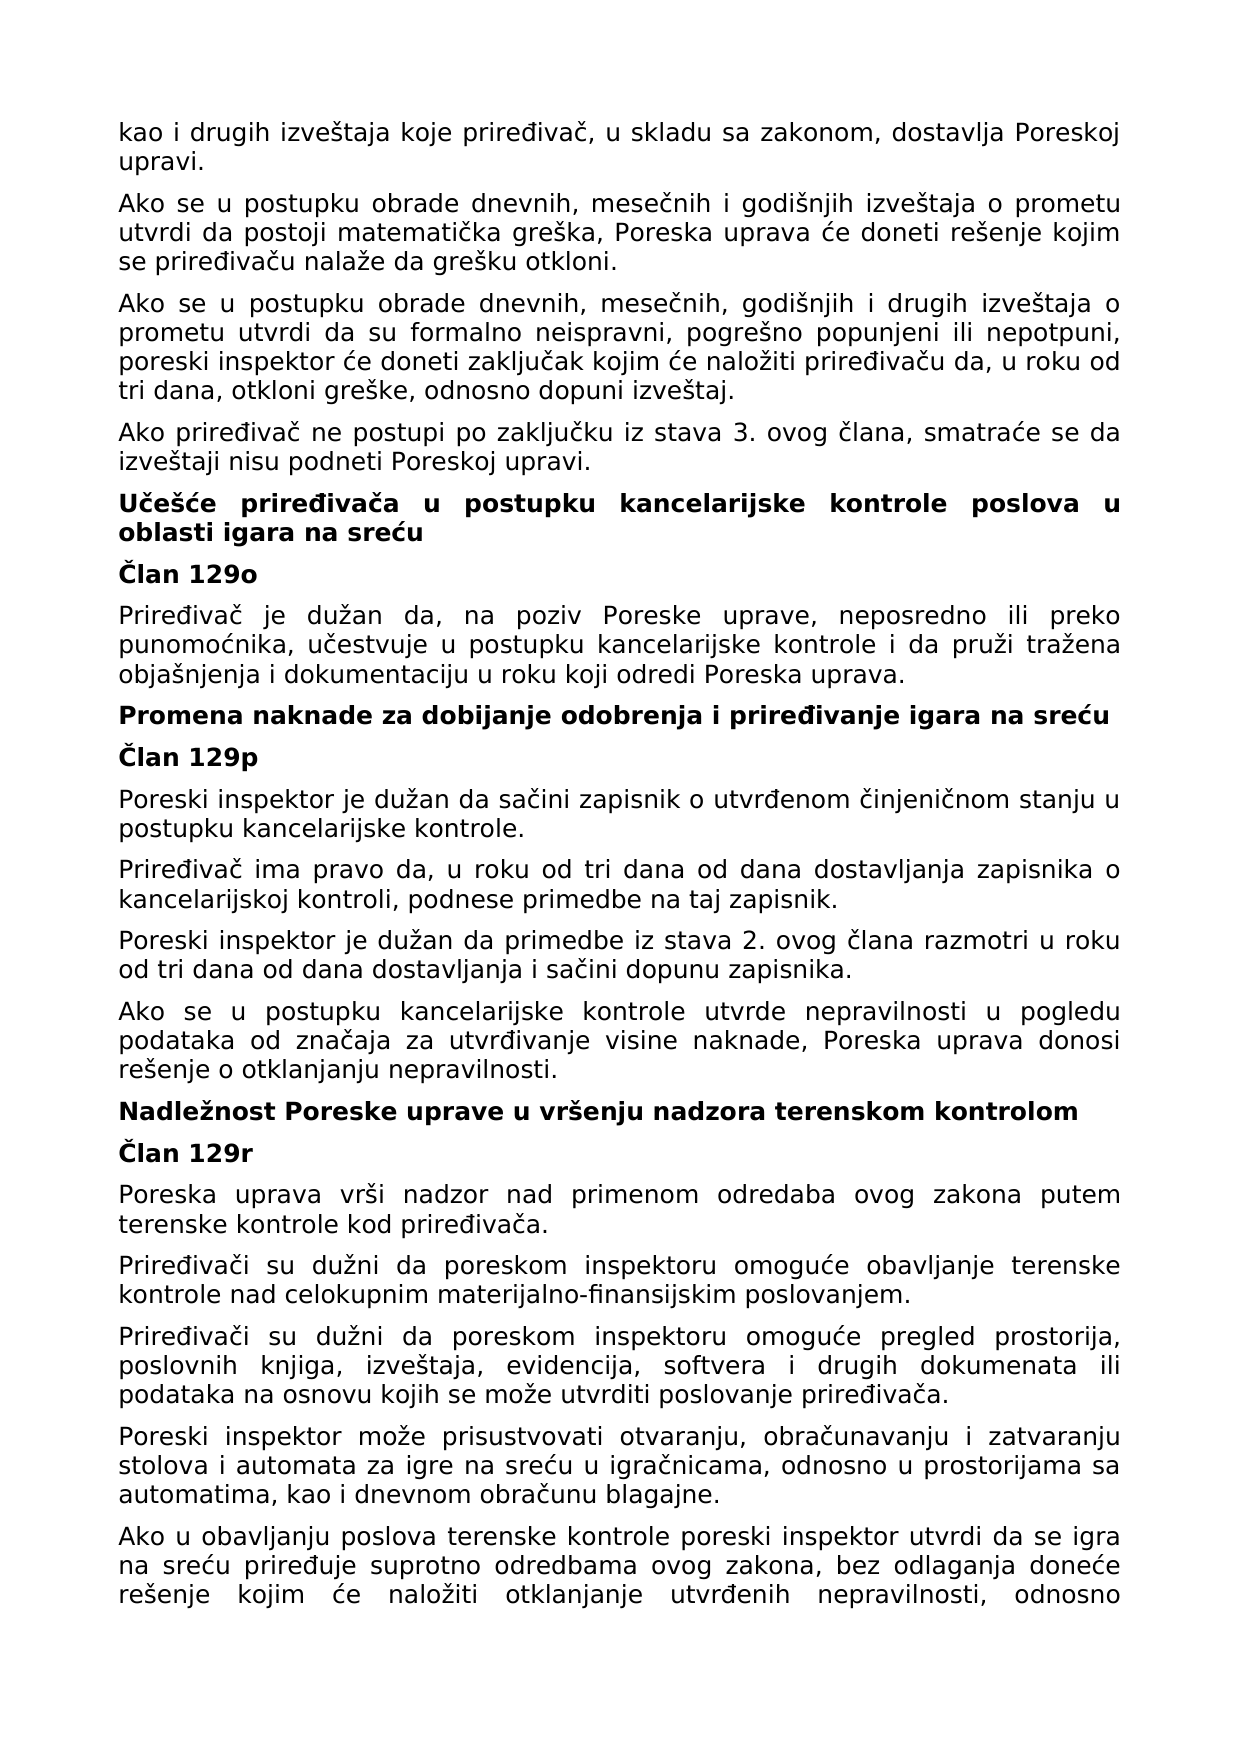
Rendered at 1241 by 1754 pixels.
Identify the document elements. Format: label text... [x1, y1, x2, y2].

text Ako se u postupku obrade dnevnih, mesečnih, godišnjih i drugih izveštaja o prometu utvrdi da su formalno neispravni, pogrešno popunjeni ili nepotpuni, poreski inspektor će doneti zaključak kojim će naložiti priređivaču da, u roku od tri dana, otkloni greške, odnosno dopuni izveštaj. [118, 289, 1122, 406]
text Nadležnost Poreske uprave u vršenju nadzora terenskom kontrolom [118, 1097, 1122, 1126]
text Poreski inspektor može prisustvovati otvaranju, obračunavanju i zatvaranju stolova i automata za igre na sreću u igračnicama, odnosno u prostorijama sa automatima, kao i dnevnom obračunu blagajne. [118, 1422, 1122, 1510]
text Promena naknade za dobijanje odobrenja i priređivanje igara na sreću [118, 701, 1122, 731]
text Član 129o [118, 560, 1122, 589]
text Ako priređivač ne postupi po zaključku iz stava 3. ovog člana, smatraće se da izveštaji nisu podneti Poreskoj upravi. [118, 418, 1122, 476]
text Poreski inspektor je dužan da primedbe iz stava 2. ovog člana razmotri u roku od tri dana od dana dostavljanja i sačini dopunu zapisnika. [118, 926, 1122, 985]
text Priređivači su dužni da poreskom inspektoru omoguće pregled prostorija, poslovnih knjiga, izveštaja, evidencija, softvera i drugih dokumenata ili podataka na osnovu kojih se može utvrditi poslovanje priređivača. [118, 1322, 1122, 1410]
text Priređivač ima pravo da, u roku od tri dana od dana dostavljanja zapisnika o kancelarijskoj kontroli, podnese primedbe na taj zapisnik. [118, 856, 1122, 914]
text Član 129p [118, 743, 1122, 772]
text Priređivač je dužan da, na poziv Poreske uprave, neposredno ili preko punomoćnika, učestvuje u postupku kancelarijske kontrole i da pruži tražena objašnjenja i dokumentaciju u roku koji odredi Poreska uprava. [118, 601, 1122, 689]
text kao i drugih izveštaja koje priređivač, u skladu sa zakonom, dostavlja Poreskoj upravi. [118, 118, 1122, 176]
text Član 129r [118, 1139, 1122, 1168]
text Ako se u postupku kancelarijske kontrole utvrde nepravilnosti u pogledu podataka od značaja za utvrđivanje visine naknade, Poreska uprava donosi rešenje o otklanjanju nepravilnosti. [118, 997, 1122, 1085]
text Ako se u postupku obrade dnevnih, mesečnih i godišnjih izveštaja o prometu utvrdi da postoji matematička greška, Poreska uprava će doneti rešenje kojim se priređivaču nalaže da grešku otkloni. [118, 189, 1122, 276]
text Učešće priređivača u postupku kancelarijske kontrole poslova u oblasti igara na sreću [118, 489, 1122, 547]
text Ako u obavljanju poslova terenske kontrole poreski inspektor utvrdi da se igra na sreću priređuje suprotno odredbama ovog zakona, bez odlaganja doneće rešenje kojim će naložiti otklanjanje utvrđenih nepravilnosti, odnosno [118, 1522, 1122, 1610]
text Poreska uprava vrši nadzor nad primenom odredaba ovog zakona putem terenske kontrole kod priređivača. [118, 1181, 1122, 1239]
text Priređivači su dužni da poreskom inspektoru omoguće obavljanje terenske kontrole nad celokupnim materijalno-finansijskim poslovanjem. [118, 1251, 1122, 1310]
text Poreski inspektor je dužan da sačini zapisnik o utvrđenom činjeničnom stanju u postupku kancelarijske kontrole. [118, 785, 1122, 843]
